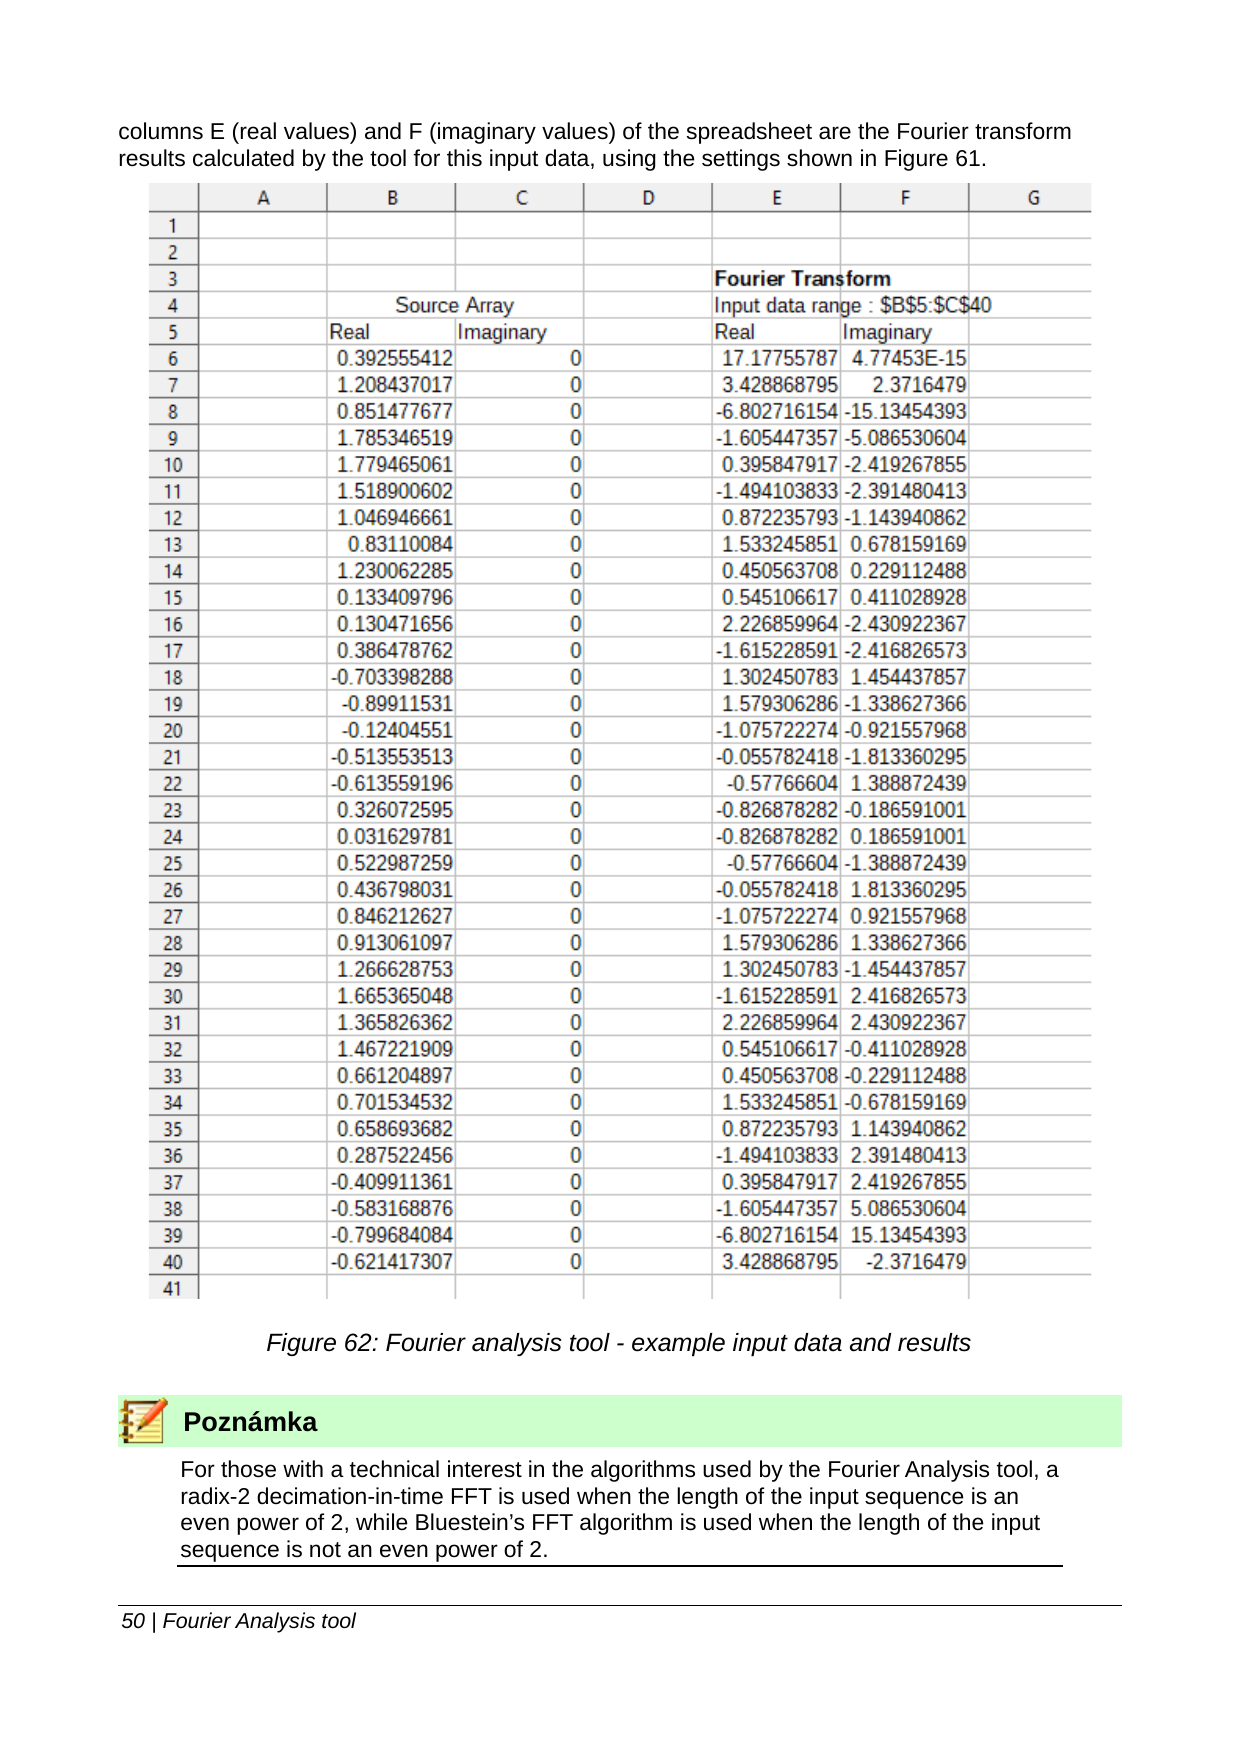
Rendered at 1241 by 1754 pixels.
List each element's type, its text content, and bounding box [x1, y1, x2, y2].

text columns E (real values) and F (imaginary values) of the spreadsheet are the Fourier transform results calculated by the tool for this input data, using the settings shown in Figure 61. [118, 118, 1122, 171]
subtitle Poznámka [118, 1395, 1122, 1447]
text Figure 62: Fourier analysis tool - example input data and results [149, 1299, 1091, 1357]
picture [148, 183, 1092, 1299]
picture [119, 1396, 170, 1447]
text For those with a technical interest in the algorithms used by the Fourier Analysis tool, a radix-2 decimation-in-time FFT is used when the length of the input sequence is an even power of 2, while Bluestein’s FFT algorithm is used when the length of the input sequence is not an even power of 2. [177, 1453, 1063, 1565]
